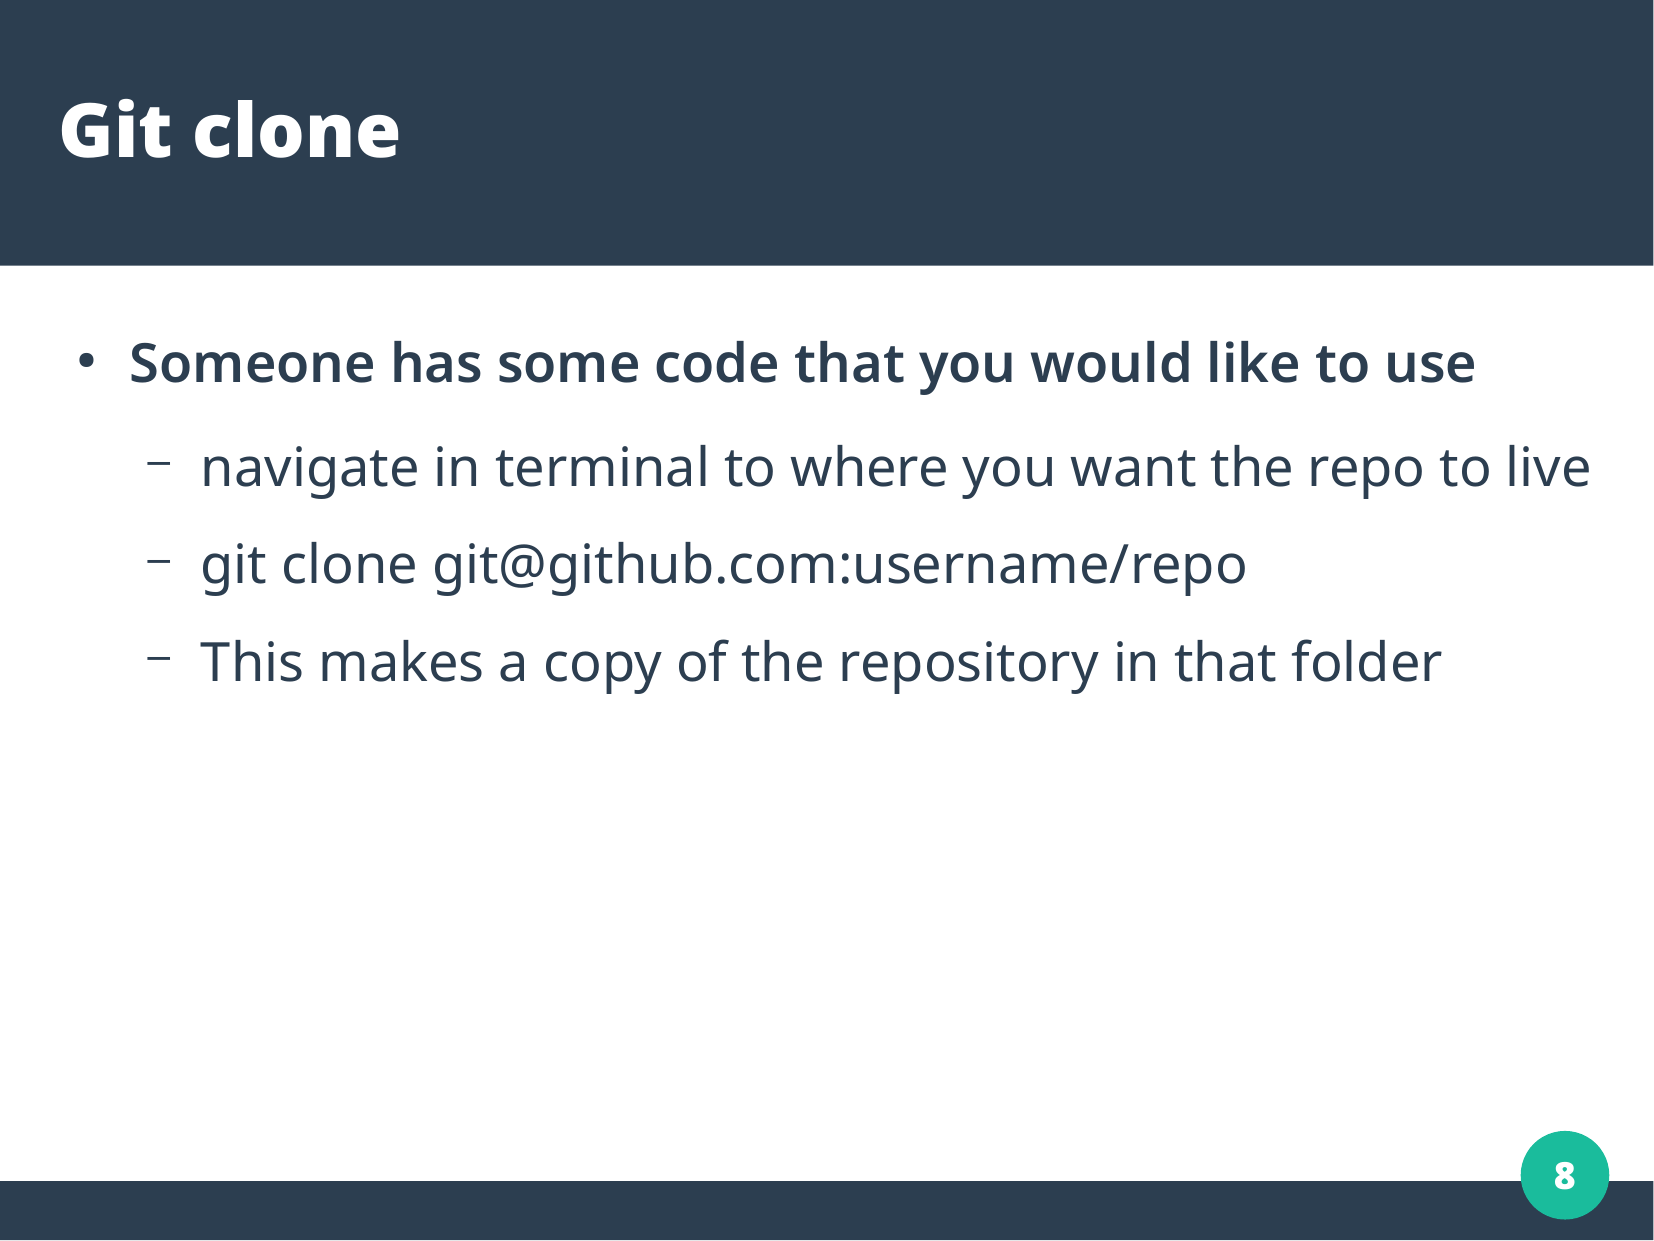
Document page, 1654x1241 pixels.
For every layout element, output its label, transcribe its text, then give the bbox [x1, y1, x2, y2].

list Someone has some code that you would like to use navigate in terminal to where you want the repo to live git clone git@github.com:username/repo This makes a copy of the repository in that folder [59, 324, 1595, 1152]
title Git clone [59, 49, 1595, 207]
